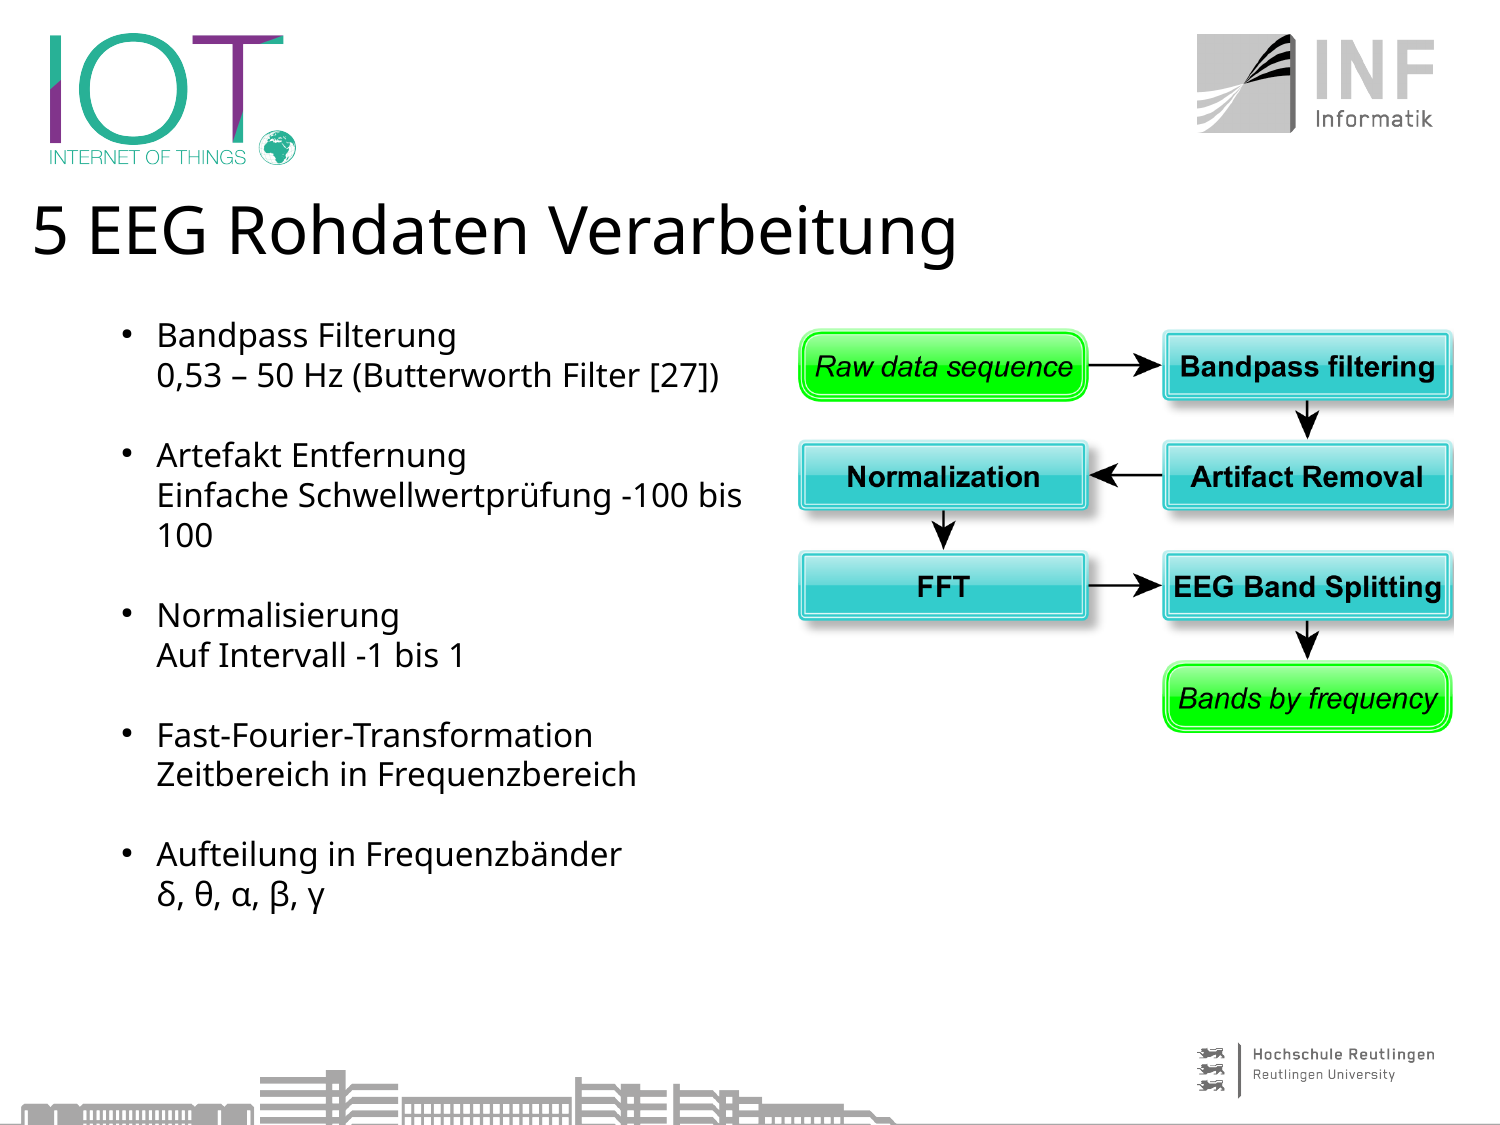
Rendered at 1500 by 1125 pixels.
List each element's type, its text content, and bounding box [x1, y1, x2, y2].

text_box Bandpass Filterung 0,53 – 50 Hz (Butterworth Filter [27]) Artefakt Entfernung Einfache Schwellwertprüfung -100 bis 100 Normalisierung Auf Intervall -1 bis 1 Fast-Fourier-Transformation Zeitbereich in Frequenzbereich Aufteilung in Frequenzbänder δ, θ, α, β, γ [106, 307, 815, 1040]
picture [50, 33, 296, 165]
picture [798, 327, 1454, 733]
text_box 5 EEG Rohdaten Verarbeitung [16, 180, 1464, 284]
picture [1197, 34, 1434, 133]
picture [0, 1042, 1500, 1125]
